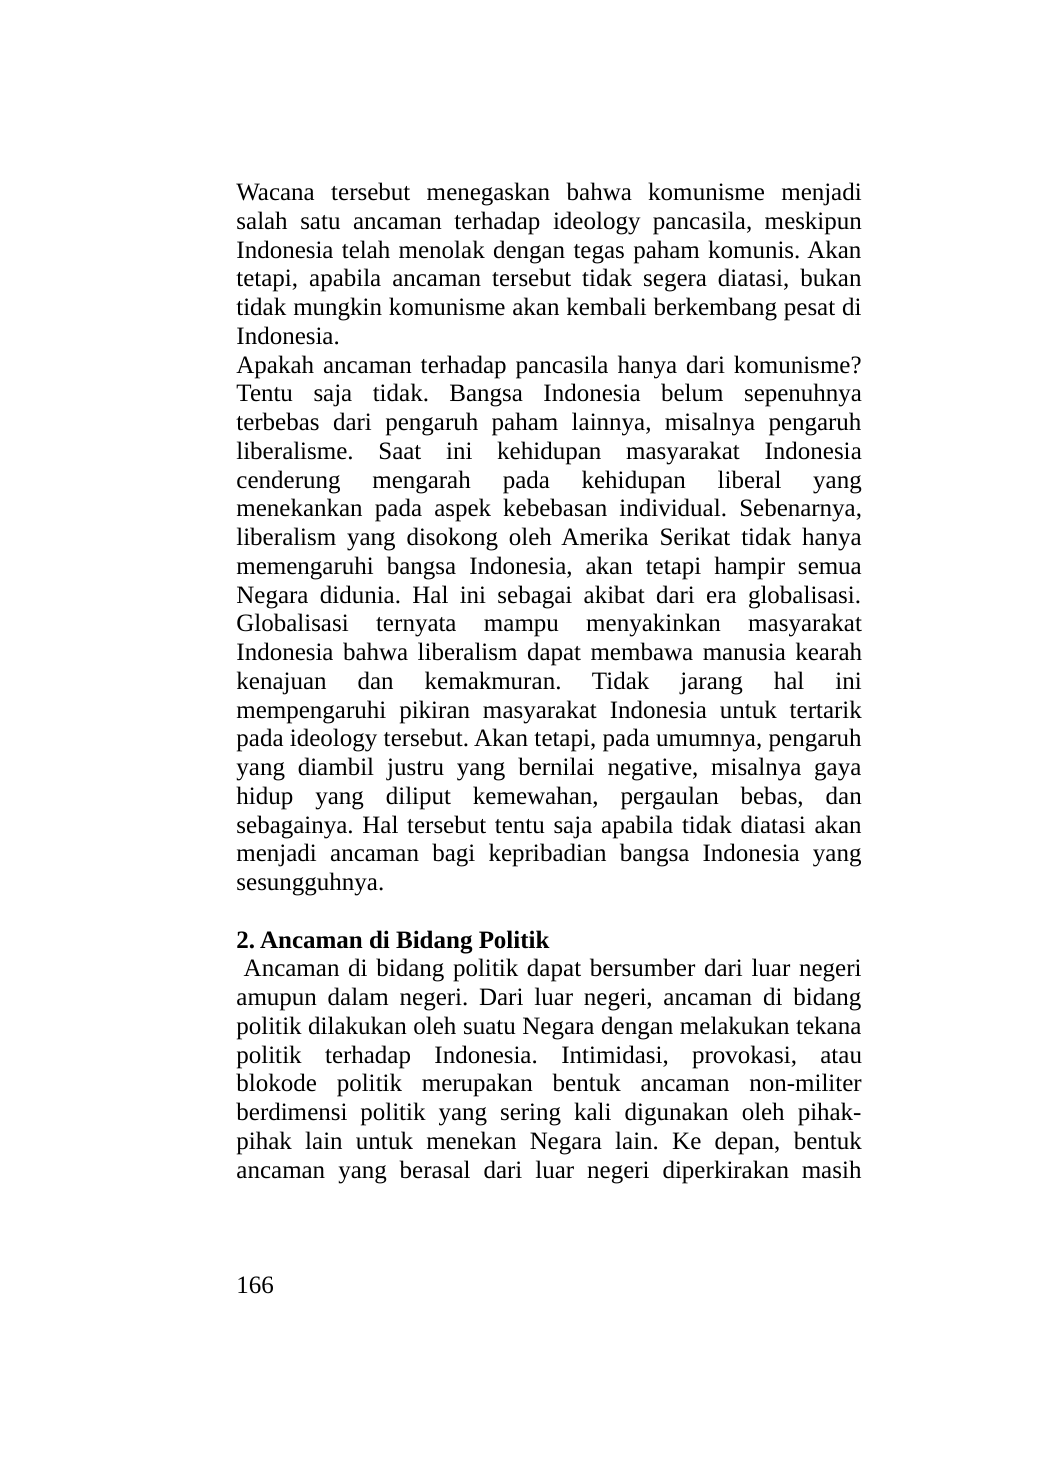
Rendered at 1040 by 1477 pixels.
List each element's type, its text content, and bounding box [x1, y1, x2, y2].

text 2. Ancaman di Bidang Politik [236, 925, 862, 953]
text Apakah ancaman terhadap pancasila hanya dari komunisme? Tentu saja tidak. Bangsa Indonesia belum sepenuhnya terbebas dari pengaruh paham lainnya, misalnya pengaruh liberalisme. Saat ini kehidupan masyarakat Indonesia cenderung mengarah pada kehidupan liberal yang menekankan pada aspek kebebasan individual. Sebenarnya, liberalism yang disokong oleh Amerika Serikat tidak hanya memengaruhi bangsa Indonesia, akan tetapi hampir semua Negara didunia. Hal ini sebagai akibat dari era globalisasi. Globalisasi ternyata mampu menyakinkan masyarakat Indonesia bahwa liberalism dapat membawa manusia kearah kenajuan dan kemakmuran. Tidak jarang hal ini mempengaruhi pikiran masyarakat Indonesia untuk tertarik pada ideology tersebut. Akan tetapi, pada umumnya, pengaruh yang diambil justru yang bernilai negative, misalnya gaya hidup yang diliput kemewahan, pergaulan bebas, dan sebagainya. Hal tersebut tentu saja apabila tidak diatasi akan menjadi ancaman bagi kepribadian bangsa Indonesia yang sesungguhnya. [236, 350, 862, 896]
text Wacana tersebut menegaskan bahwa komunisme menjadi salah satu ancaman terhadap ideology pancasila, meskipun Indonesia telah menolak dengan tegas paham komunis. Akan tetapi, apabila ancaman tersebut tidak segera diatasi, bukan tidak mungkin komunisme akan kembali berkembang pesat di Indonesia. [236, 177, 862, 350]
text Ancaman di bidang politik dapat bersumber dari luar negeri amupun dalam negeri. Dari luar negeri, ancaman di bidang politik dilakukan oleh suatu Negara dengan melakukan tekana politik terhadap Indonesia. Intimidasi, provokasi, atau blokode politik merupakan bentuk ancaman non-militer berdimensi politik yang sering kali digunakan oleh pihak-pihak lain untuk menekan Negara lain. Ke depan, bentuk ancaman yang berasal dari luar negeri diperkirakan masih [236, 953, 862, 1183]
